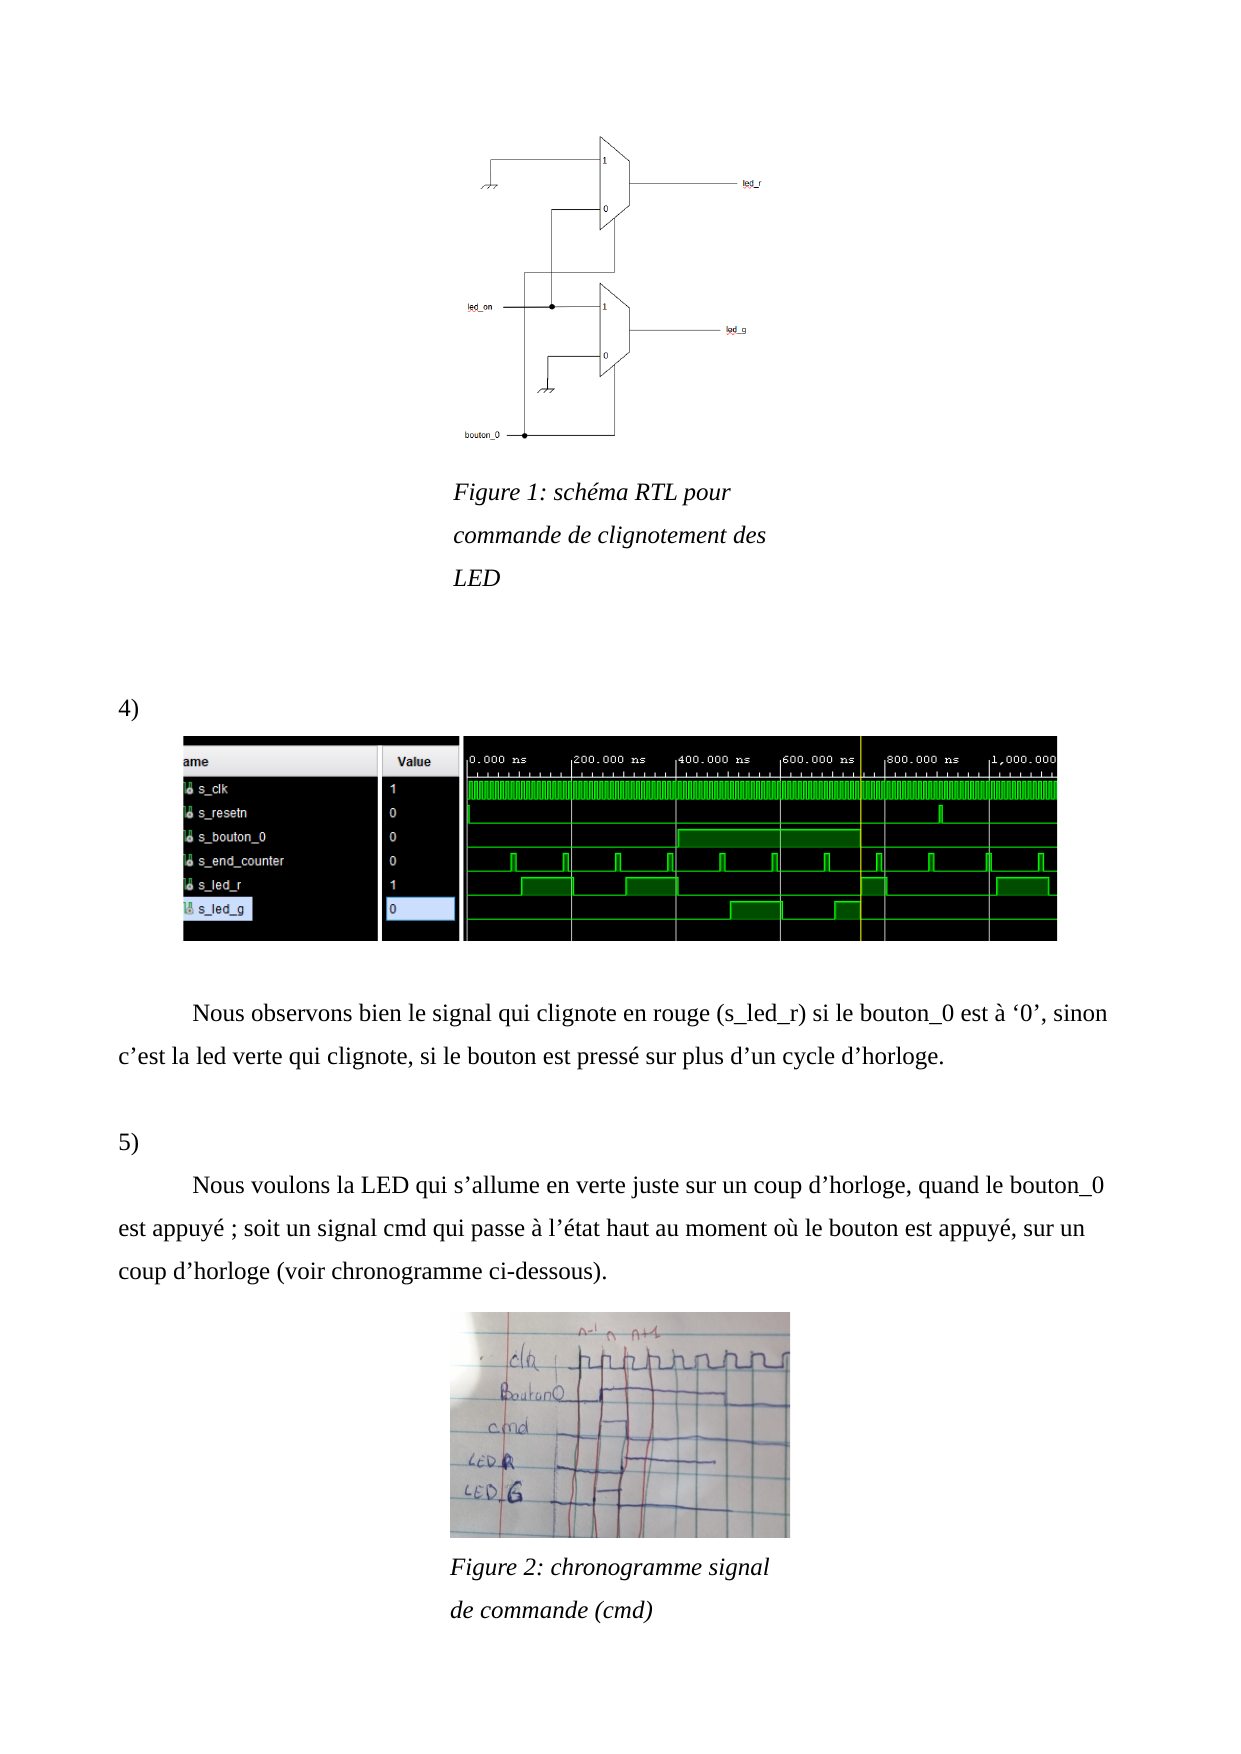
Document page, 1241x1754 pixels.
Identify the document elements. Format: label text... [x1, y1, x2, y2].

text Nous observons bien le signal qui clignote en rouge (s_led_r) si le bouton_0 est à ‘0’, sinon c’est la led verte qui clignote, si le bouton est pressé sur plus d’un cycle d’horloge. [118, 998, 1122, 1069]
text 4) [118, 693, 1122, 722]
text Figure 2: chronogramme signal de commande (cmd) [450, 1538, 790, 1624]
picture [183, 736, 1058, 941]
text 5) [118, 1127, 1122, 1156]
text Nous voulons la LED qui s’allume en verte juste sur un coup d’horloge, quand le bouton_0 est appuyé ; soit un signal cmd qui passe à l’état haut au moment où le bouton est appuyé, sur un coup d’horloge (voir chronogramme ci-dessous). [118, 1170, 1122, 1285]
picture [505, 130, 788, 463]
text Figure 1: schéma RTL pour commande de clignotement des LED [453, 463, 787, 592]
picture [450, 1312, 791, 1538]
